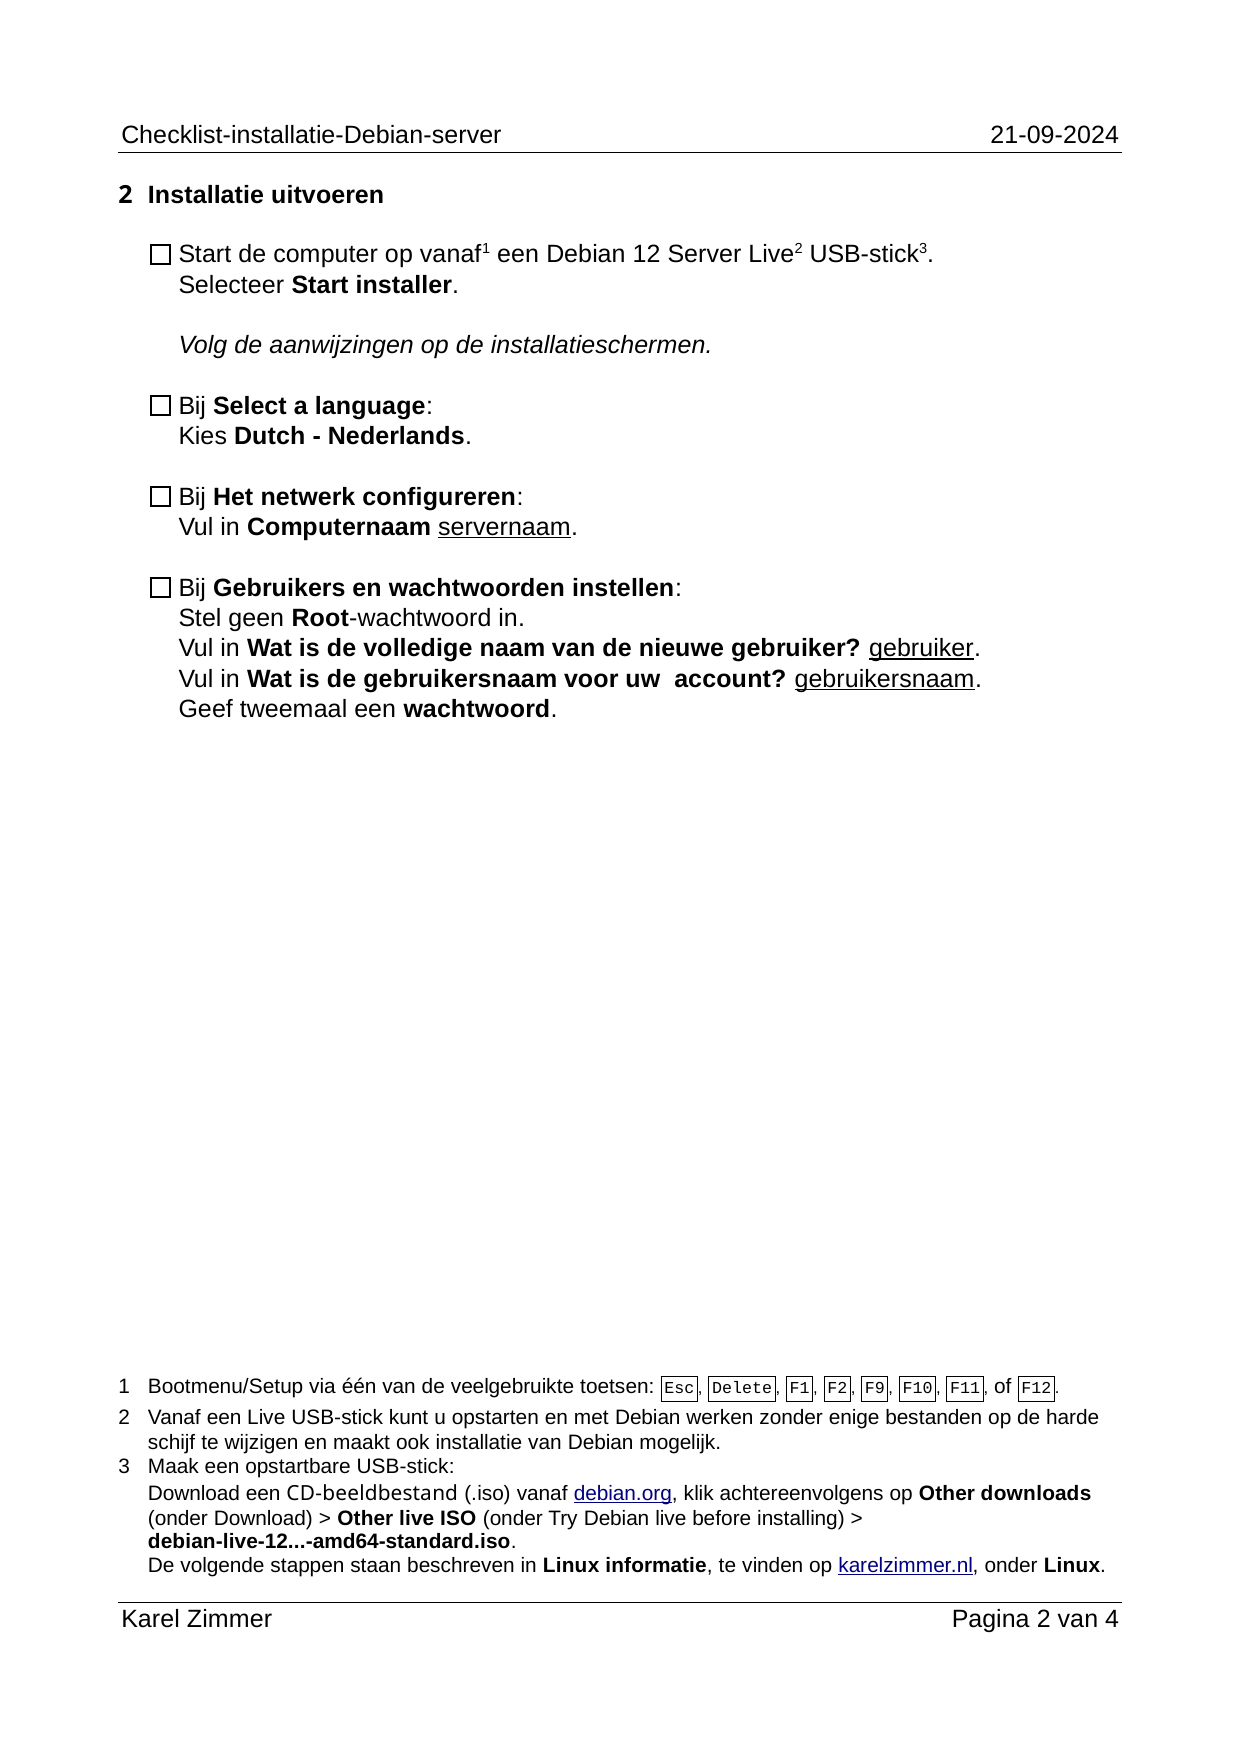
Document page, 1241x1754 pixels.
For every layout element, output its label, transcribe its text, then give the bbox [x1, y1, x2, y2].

table_cell [142, 664, 177, 694]
table_cell Bij Select a language: [177, 391, 1122, 421]
table_cell [118, 391, 142, 421]
table_header Start de computer op vanaf een Debian 12 Server Live USB-stick. [177, 239, 1122, 269]
table_cell [177, 360, 1122, 391]
table_cell Stel geen Root-wachtwoord in. [177, 603, 1122, 633]
table_cell [142, 421, 177, 451]
table_cell [142, 330, 177, 360]
table_header [142, 239, 177, 269]
table_cell [118, 512, 142, 542]
table_cell [142, 300, 177, 330]
list Installatie uitvoeren [118, 177, 1122, 211]
table_cell Vul in Wat is de volledige naam van de nieuwe gebruiker? gebruiker. [177, 633, 1122, 663]
table_cell Selecteer Start installer. [177, 269, 1122, 300]
table_cell [142, 512, 177, 542]
table_cell [142, 633, 177, 663]
table_cell [142, 269, 177, 300]
table_cell [177, 542, 1122, 572]
table_cell Vul in Computernaam servernaam. [177, 512, 1122, 542]
table_cell [118, 300, 142, 330]
table_cell Volg de aanwijzingen op de installatieschermen. [177, 330, 1122, 360]
table_cell [118, 573, 142, 603]
table_cell [142, 391, 177, 421]
table_cell [118, 694, 142, 724]
table_cell [142, 573, 177, 603]
table_cell Geef tweemaal een wachtwoord. [177, 694, 1122, 724]
table_cell [118, 664, 142, 694]
table_cell [118, 451, 142, 482]
table_cell [118, 633, 142, 663]
table_cell [118, 330, 142, 360]
table_cell [118, 269, 142, 300]
table_cell [142, 482, 177, 512]
table_cell [177, 300, 1122, 330]
table_cell [142, 542, 177, 572]
table_cell Bij Het netwerk configureren: [177, 482, 1122, 512]
table_cell Bij Gebruikers en wachtwoorden instellen: [177, 573, 1122, 603]
table_cell [142, 451, 177, 482]
table_cell Kies Dutch - Nederlands. [177, 421, 1122, 451]
table_cell [142, 360, 177, 391]
table_cell [118, 360, 142, 391]
table_cell [142, 603, 177, 633]
table_cell [118, 603, 142, 633]
table_cell [118, 421, 142, 451]
table_cell [142, 694, 177, 724]
table_cell [177, 451, 1122, 482]
table_cell Vul in Wat is de gebruikersnaam voor uw account? gebruikersnaam. [177, 664, 1122, 694]
table_cell [118, 482, 142, 512]
table_cell [118, 542, 142, 572]
table_header [118, 239, 142, 269]
